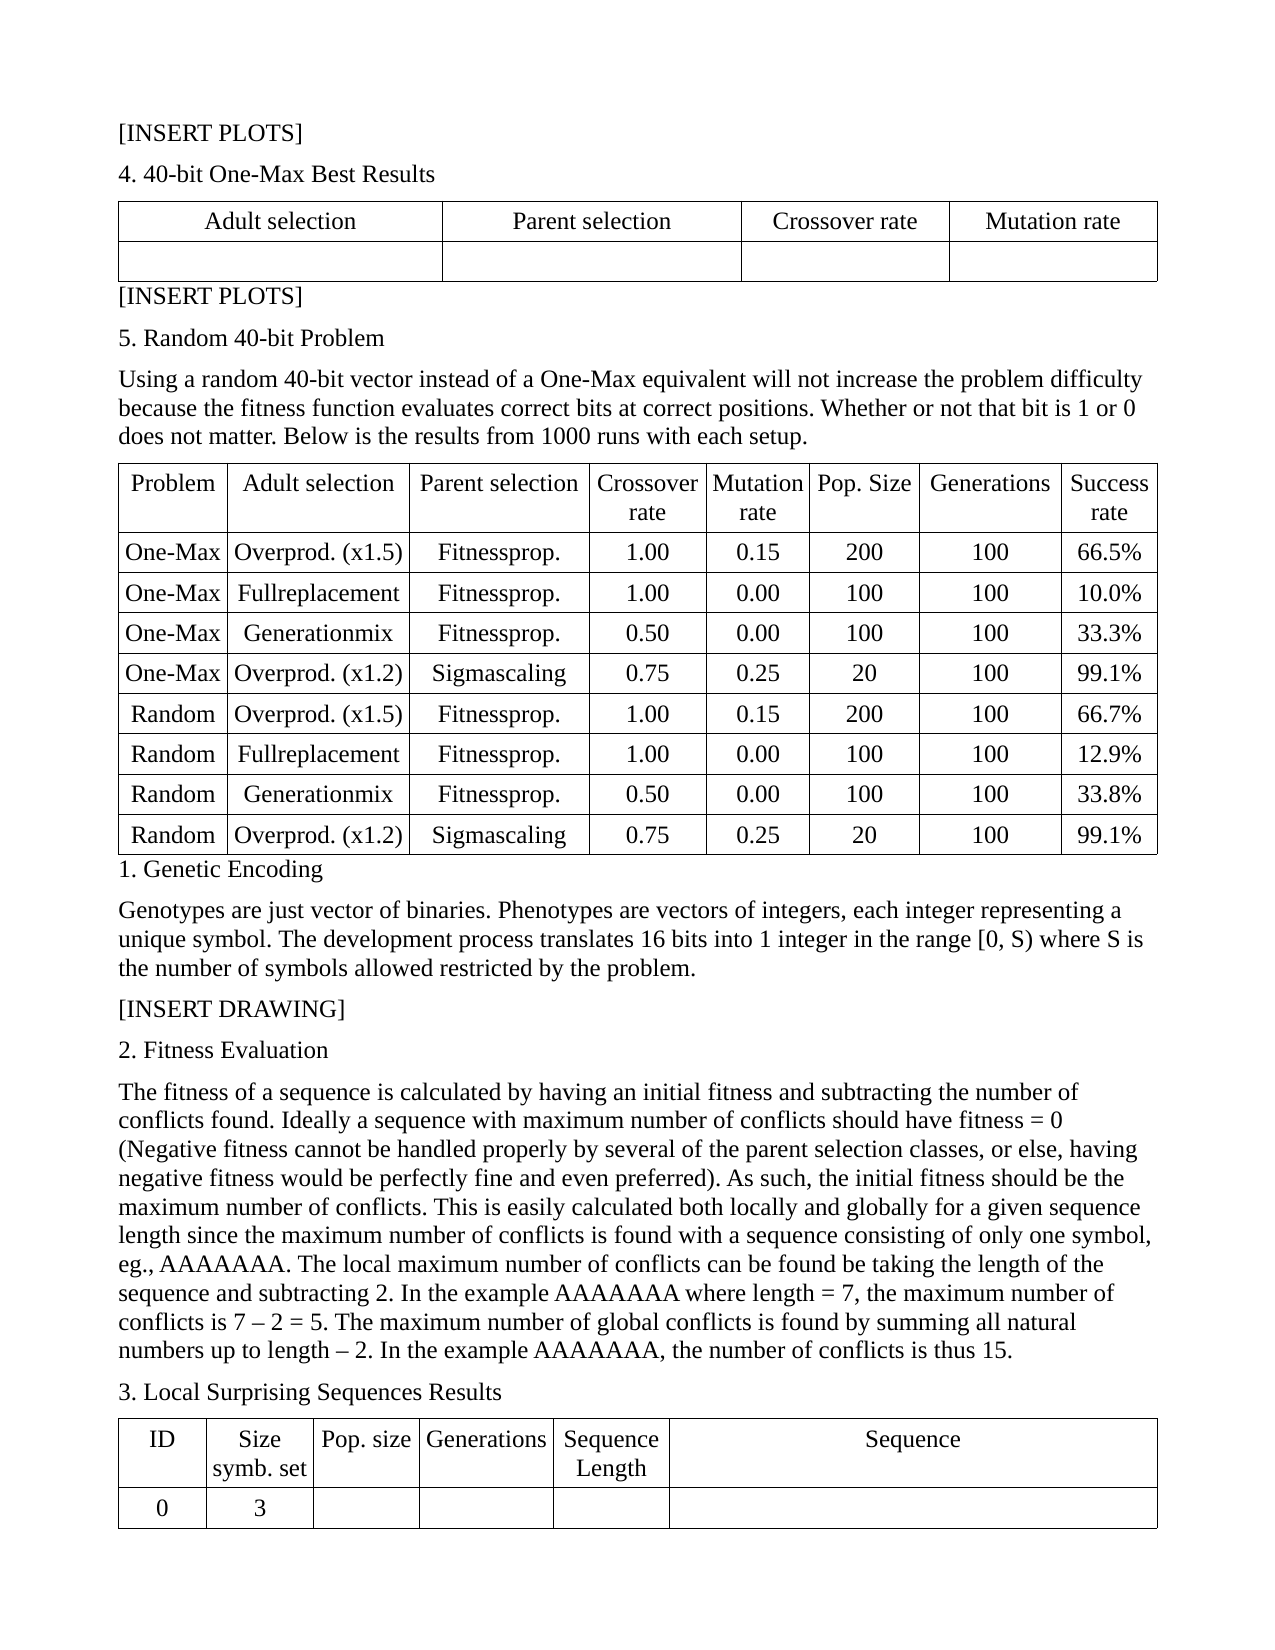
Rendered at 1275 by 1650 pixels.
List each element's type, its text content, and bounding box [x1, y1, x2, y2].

table_header Problem [119, 464, 227, 532]
table_cell 10.0% [1062, 573, 1157, 612]
table_cell Overprod. (x1.2) [228, 815, 409, 854]
table_cell Generationmix [228, 613, 409, 653]
table_cell 0.75 [590, 654, 706, 693]
table_cell 200 [810, 533, 919, 572]
table_cell 100 [920, 533, 1061, 572]
table_cell 1.00 [590, 734, 706, 773]
table_cell 0.00 [707, 734, 809, 773]
table_cell Fitnessprop. [410, 775, 589, 814]
table_cell One-Max [119, 654, 227, 693]
table_cell 0.25 [707, 654, 809, 693]
table_cell Generationmix [228, 775, 409, 814]
table_cell 0 [119, 1488, 206, 1527]
table_cell [119, 242, 442, 281]
table_cell Fitnessprop. [410, 533, 589, 572]
table_cell 66.5% [1062, 533, 1157, 572]
table_cell Fitnessprop. [410, 613, 589, 653]
table_cell Fullreplacement [228, 573, 409, 612]
text The fitness of a sequence is calculated by having an initial fitness and subtracting the number of conflicts found. Ideally a sequence with maximum number of conflicts should have fitness = 0 (Negative fitness cannot be handled properly by several of the parent selection classes, or else, having negative fitness would be perfectly fine and even preferred). As such, the initial fitness should be the maximum number of conflicts. This is easily calculated both locally and globally for a given sequence length since the maximum number of conflicts is found with a sequence consisting of only one symbol, eg., AAAAAAA. The local maximum number of conflicts can be found be taking the length of the sequence and subtracting 2. In the example AAAAAAA where length = 7, the maximum number of conflicts is 7 – 2 = 5. The maximum number of global conflicts is found by summing all natural numbers up to length – 2. In the example AAAAAAA, the number of conflicts is thus 15. [118, 1077, 1157, 1364]
table_cell [420, 1488, 553, 1527]
table_cell 100 [920, 613, 1061, 653]
table_cell 0.00 [707, 613, 809, 653]
table_header Mutation rate [707, 464, 809, 532]
table_cell One-Max [119, 573, 227, 612]
text Using a random 40-bit vector instead of a One-Max equivalent will not increase the problem difficulty because the fitness function evaluates correct bits at correct positions. Whether or not that bit is 1 or 0 does not matter. Below is the results from 1000 runs with each setup. [118, 364, 1157, 450]
table_header Success rate [1062, 464, 1157, 532]
table_header Generations [920, 464, 1061, 532]
table_cell 0.00 [707, 573, 809, 612]
table_cell 1.00 [590, 573, 706, 612]
table_cell [314, 1488, 419, 1527]
text 2. Fitness Evaluation [118, 1036, 1157, 1064]
table_cell 33.3% [1062, 613, 1157, 653]
table_cell 99.1% [1062, 654, 1157, 693]
table_cell Sigmascaling [410, 654, 589, 693]
table_header Mutation rate [950, 202, 1157, 241]
table_cell Random [119, 694, 227, 733]
text 4. 40-bit One-Max Best Results [118, 159, 1157, 188]
table_cell One-Max [119, 533, 227, 572]
table_cell 0.75 [590, 815, 706, 854]
table_header Crossover rate [742, 202, 949, 241]
table_cell 12.9% [1062, 734, 1157, 773]
table_cell 0.50 [590, 613, 706, 653]
table_cell 20 [810, 815, 919, 854]
table_cell 100 [920, 734, 1061, 773]
table_cell [670, 1488, 1157, 1527]
text Genotypes are just vector of binaries. Phenotypes are vectors of integers, each integer representing a unique symbol. The development process translates 16 bits into 1 integer in the range [0, S) where S is the number of symbols allowed restricted by the problem. [118, 896, 1157, 982]
table_cell 1.00 [590, 694, 706, 733]
text 1. Genetic Encoding [118, 855, 1157, 883]
table_cell Random [119, 775, 227, 814]
table_cell 0.15 [707, 694, 809, 733]
table_cell [742, 242, 949, 281]
table_cell 1.00 [590, 533, 706, 572]
table_cell 99.1% [1062, 815, 1157, 854]
table_cell 0.00 [707, 775, 809, 814]
table_cell Fitnessprop. [410, 694, 589, 733]
table_cell 33.8% [1062, 775, 1157, 814]
table_header Sequence Length [554, 1419, 669, 1487]
table_cell Overprod. (x1.5) [228, 533, 409, 572]
table_cell 100 [810, 775, 919, 814]
table_cell 100 [920, 775, 1061, 814]
table_cell Sigmascaling [410, 815, 589, 854]
table_cell 100 [920, 654, 1061, 693]
table_cell 0.50 [590, 775, 706, 814]
table_cell 100 [810, 573, 919, 612]
table_header Pop. Size [810, 464, 919, 532]
table_cell 100 [920, 694, 1061, 733]
table_header Sequence [670, 1419, 1157, 1487]
table_cell 0.25 [707, 815, 809, 854]
table_header ID [119, 1419, 206, 1487]
table_header Parent selection [443, 202, 741, 241]
table_cell 200 [810, 694, 919, 733]
text [INSERT PLOTS] [118, 282, 1157, 310]
table_header Pop. size [314, 1419, 419, 1487]
table_cell Random [119, 734, 227, 773]
table_cell Fullreplacement [228, 734, 409, 773]
table_cell Fitnessprop. [410, 734, 589, 773]
table_cell 100 [810, 734, 919, 773]
table_header Crossover rate [590, 464, 706, 532]
text [INSERT PLOTS] [118, 118, 1157, 147]
table_cell Random [119, 815, 227, 854]
table_cell [554, 1488, 669, 1527]
table_cell 100 [920, 573, 1061, 612]
table_header Parent selection [410, 464, 589, 532]
table_cell [950, 242, 1157, 281]
table_cell One-Max [119, 613, 227, 653]
table_cell 66.7% [1062, 694, 1157, 733]
table_header Size symb. set [207, 1419, 313, 1487]
table_header Adult selection [119, 202, 442, 241]
table_header Generations [420, 1419, 553, 1487]
table_cell 100 [810, 613, 919, 653]
table_cell 3 [207, 1488, 313, 1527]
table_cell Overprod. (x1.5) [228, 694, 409, 733]
table_header Adult selection [228, 464, 409, 532]
text 3. Local Surprising Sequences Results [118, 1377, 1157, 1406]
table_cell 0.15 [707, 533, 809, 572]
text [INSERT DRAWING] [118, 994, 1157, 1023]
table_cell Overprod. (x1.2) [228, 654, 409, 693]
table_cell [443, 242, 741, 281]
table_cell 100 [920, 815, 1061, 854]
text 5. Random 40-bit Problem [118, 323, 1157, 351]
table_cell Fitnessprop. [410, 573, 589, 612]
table_cell 20 [810, 654, 919, 693]
